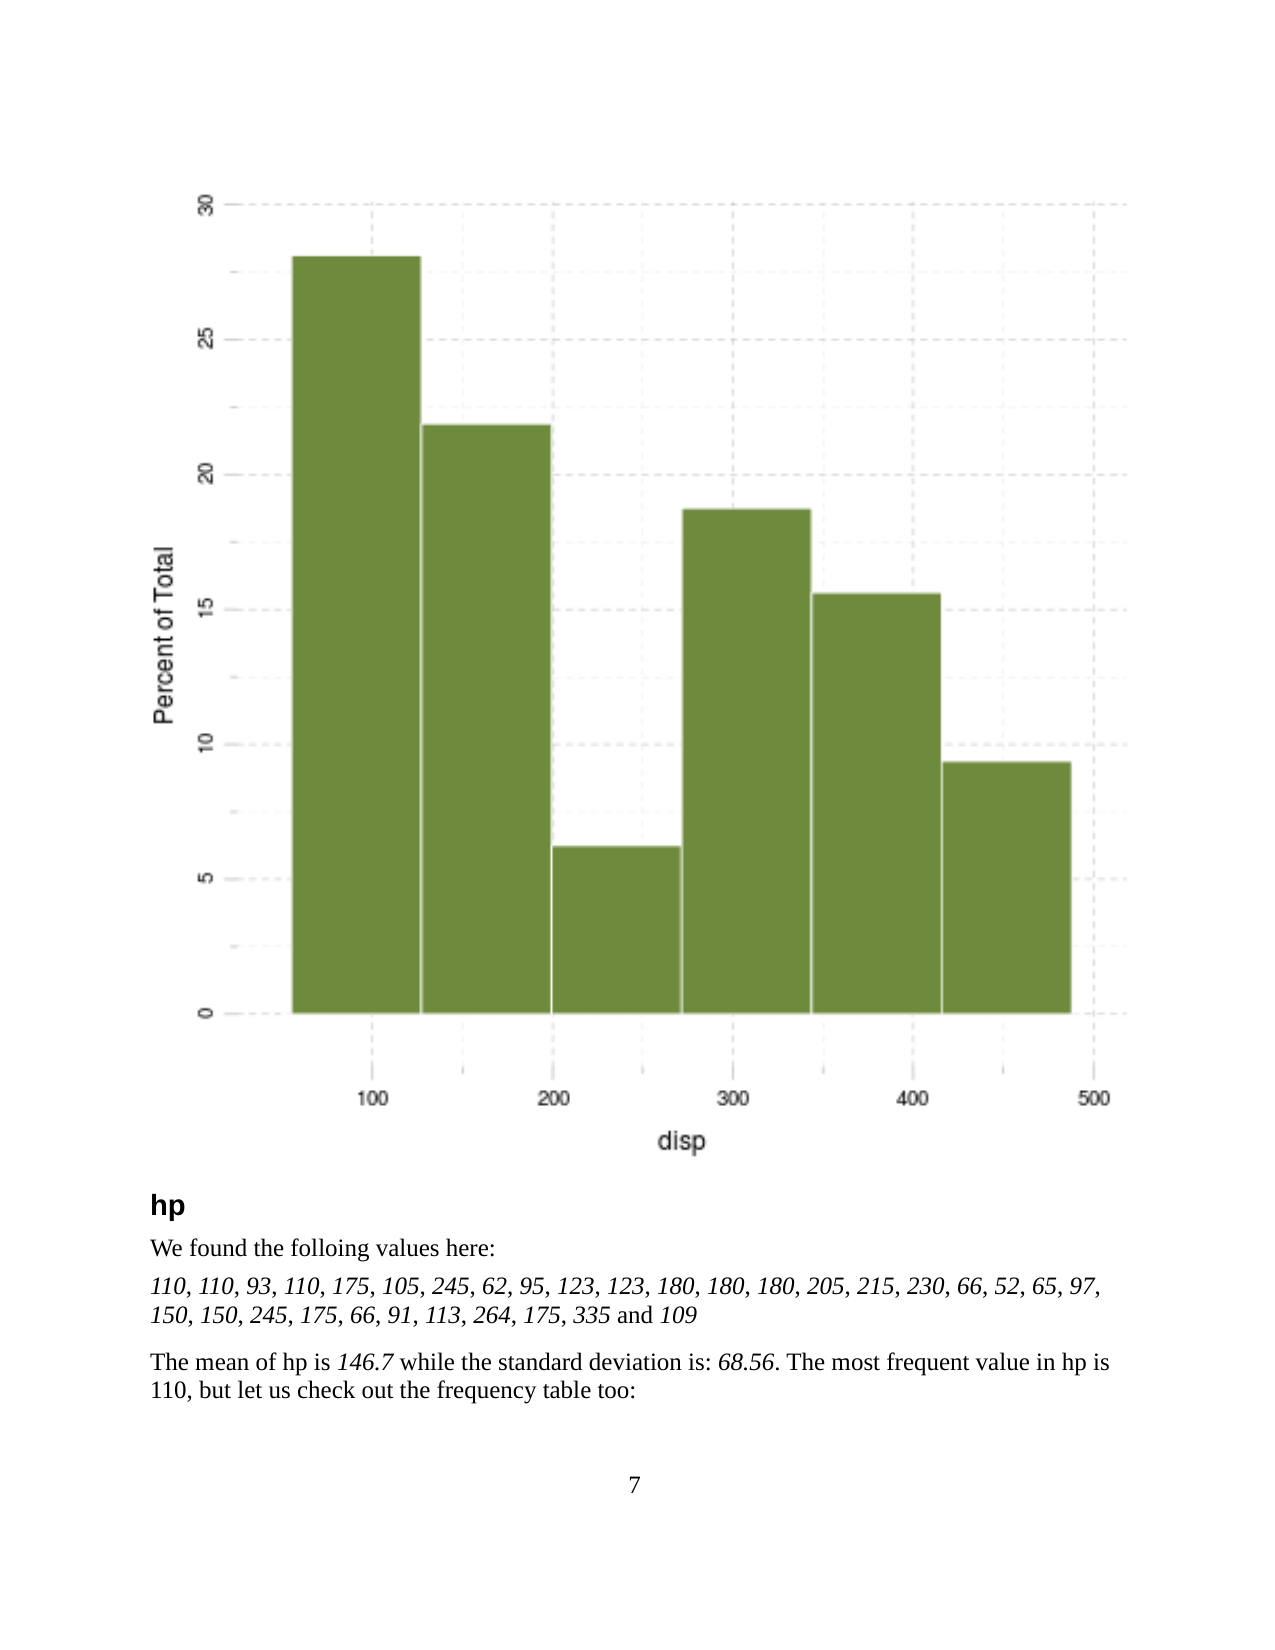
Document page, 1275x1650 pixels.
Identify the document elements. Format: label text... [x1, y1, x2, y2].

text We found the folloing values here: [150, 1233, 1125, 1262]
picture [150, 150, 1163, 1163]
subtitle hp [150, 1187, 1125, 1221]
text The mean of hp is 146.7 while the standard deviation is: 68.56. The most frequent value in hp is 110, but let us check out the frequency table too: [150, 1347, 1125, 1404]
text 110, 110, 93, 110, 175, 105, 245, 62, 95, 123, 123, 180, 180, 180, 205, 215, 230, 66, 52, 65, 97, 150, 150, 245, 175, 66, 91, 113, 264, 175, 335 and 109 [150, 1271, 1125, 1329]
